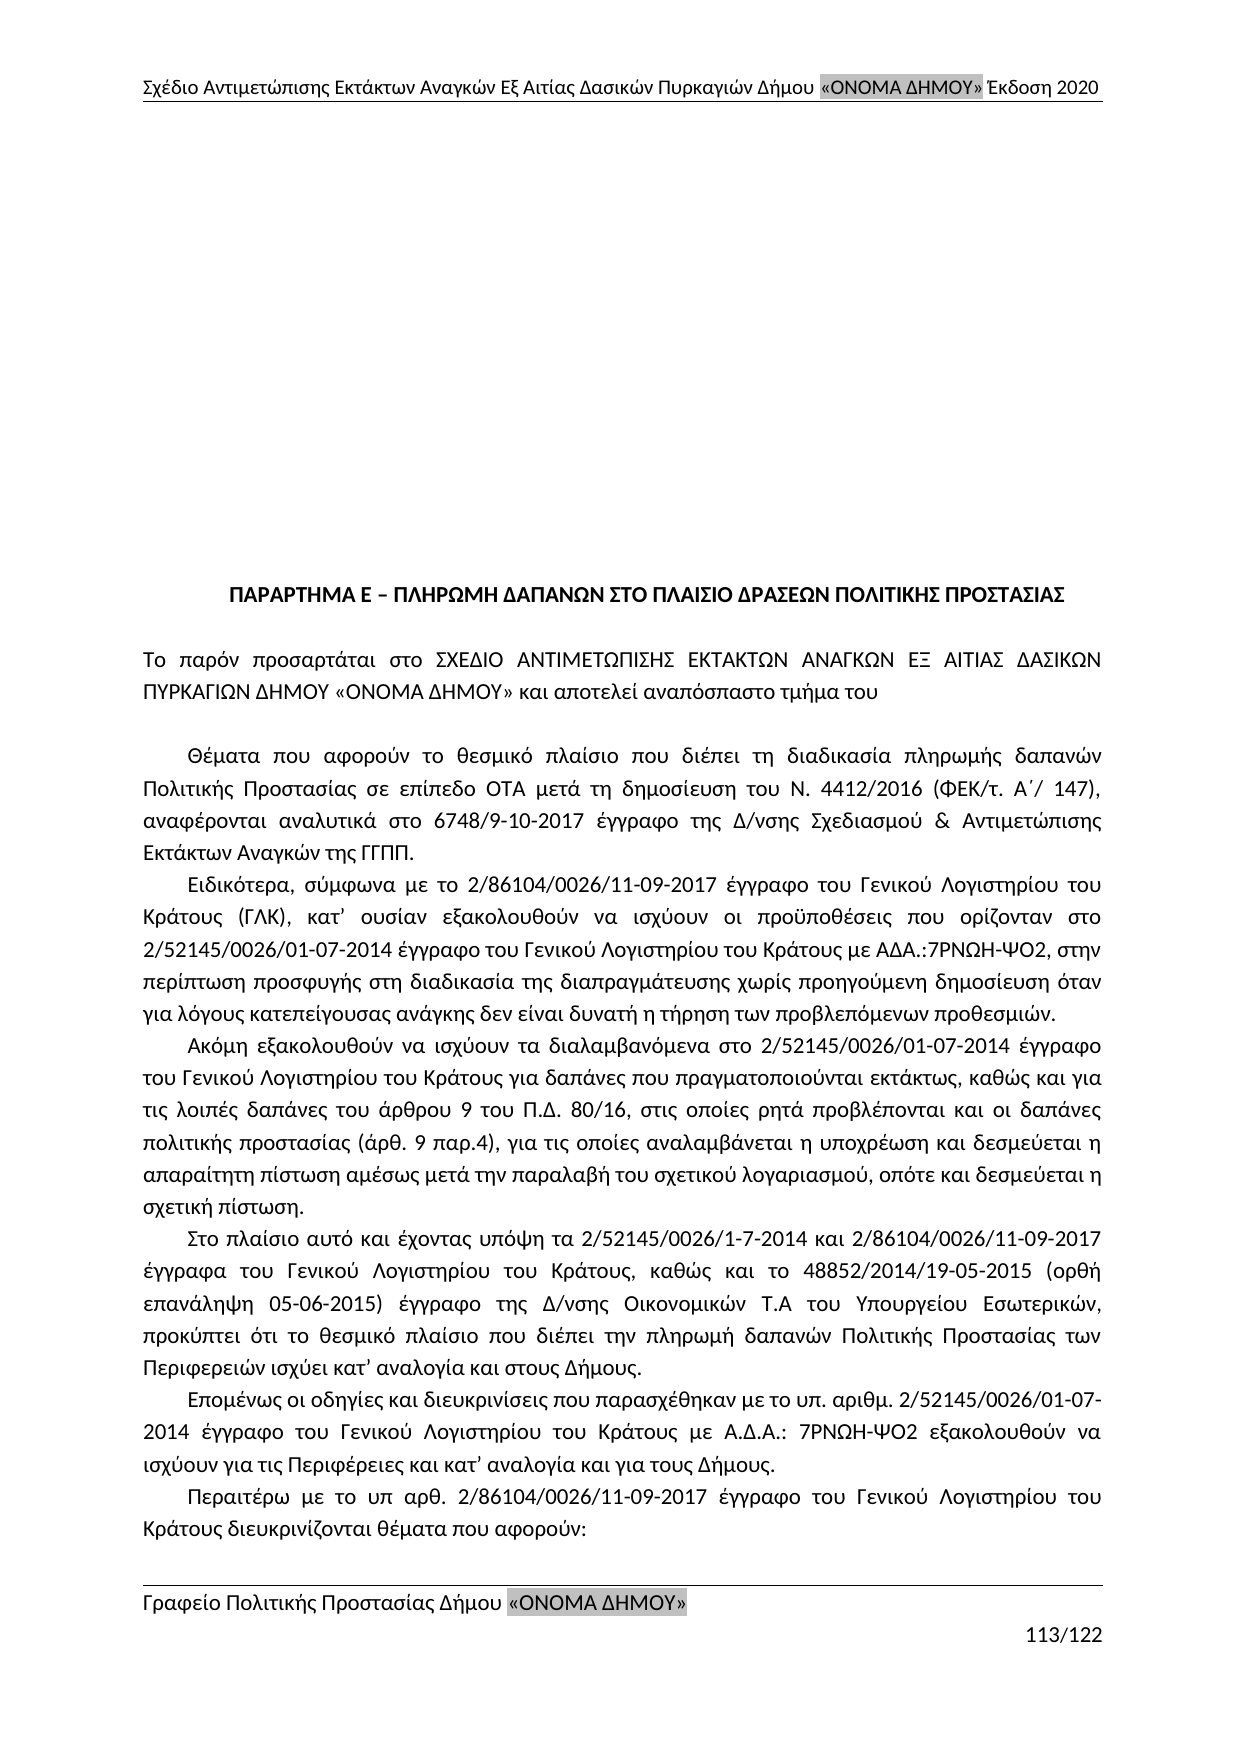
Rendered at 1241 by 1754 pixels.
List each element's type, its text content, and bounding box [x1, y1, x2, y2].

text Το παρόν προσαρτάται στο ΣΧΕΔΙΟ ΑΝΤΙΜΕΤΩΠΙΣΗΣ ΕΚΤΑΚΤΩΝ ΑΝΑΓΚΩΝ ΕΞ ΑΙΤΙΑΣ ΔΑΣΙΚΩΝ ΠΥΡΚΑΓΙΩΝ ΔΗΜΟΥ «ΟΝΟΜΑ ΔΗΜΟΥ» και αποτελεί αναπόσπαστο τμήμα του [143, 645, 1103, 705]
text Ακόμη εξακολουθούν να ισχύουν τα διαλαμβανόμενα στο 2/52145/0026/01-07-2014 έγγραφο του Γενικού Λογιστηρίου του Κράτους για δαπάνες που πραγματοποιούνται εκτάκτως, καθώς και για τις λοιπές δαπάνες του άρθρου 9 του Π.Δ. 80/16, στις οποίες ρητά προβλέπονται και οι δαπάνες πολιτικής προστασίας (άρθ. 9 παρ.4), για τις οποίες αναλαμβάνεται η υποχρέωση και δεσμεύεται η απαραίτητη πίστωση αμέσως μετά την παραλαβή του σχετικού λογαριασμού, οπότε και δεσμεύεται η σχετική πίστωση. [143, 1031, 1103, 1220]
text Θέματα που αφορούν το θεσμικό πλαίσιο που διέπει τη διαδικασία πληρωμής δαπανών Πολιτικής Προστασίας σε επίπεδο ΟΤΑ μετά τη δημοσίευση του Ν. 4412/2016 (ΦΕΚ/τ. Α΄/ 147), αναφέρονται αναλυτικά στο 6748/9-10-2017 έγγραφο της Δ/νσης Σχεδιασμού & Αντιμετώπισης Εκτάκτων Αναγκών της ΓΓΠΠ. [143, 742, 1103, 866]
text Επομένως οι οδηγίες και διευκρινίσεις που παρασχέθηκαν με το υπ. αριθμ. 2/52145/0026/01-07-2014 έγγραφο του Γενικού Λογιστηρίου του Κράτους με Α.Δ.Α.: 7ΡΝΩΗ-ΨΟ2 εξακολουθούν να ισχύουν για τις Περιφέρειες και κατ’ αναλογία και για τους Δήμους. [143, 1385, 1103, 1478]
text Περαιτέρω με το υπ αρθ. 2/86104/0026/11-09-2017 έγγραφο του Γενικού Λογιστηρίου του Κράτους διευκρινίζονται θέματα που αφορούν: [143, 1482, 1103, 1542]
subtitle ΠΑΡΑΡΤΗΜΑ Ε – ΠΛΗΡΩΜΗ ΔΑΠΑΝΩΝ ΣΤΟ ΠΛΑΙΣΙΟ ΔΡΑΣΕΩΝ ΠΟΛΙΤΙΚΗΣ ΠΡΟΣΤΑΣΙΑΣ [187, 581, 1107, 609]
text Στο πλαίσιο αυτό και έχοντας υπόψη τα 2/52145/0026/1-7-2014 και 2/86104/0026/11-09-2017 έγγραφα του Γενικού Λογιστηρίου του Κράτους, καθώς και το 48852/2014/19-05-2015 (ορθή επανάληψη 05-06-2015) έγγραφο της Δ/νσης Οικονομικών Τ.Α του Υπουργείου Εσωτερικών, προκύπτει ότι το θεσμικό πλαίσιο που διέπει την πληρωμή δαπανών Πολιτικής Προστασίας των Περιφερειών ισχύει κατ’ αναλογία και στους Δήμους. [143, 1224, 1103, 1381]
text Ειδικότερα, σύμφωνα με το 2/86104/0026/11-09-2017 έγγραφο του Γενικού Λογιστηρίου του Κράτους (ΓΛΚ), κατ’ ουσίαν εξακολουθούν να ισχύουν οι προϋποθέσεις που ορίζονταν στο 2/52145/0026/01-07-2014 έγγραφο του Γενικού Λογιστηρίου του Κράτους με ΑΔΑ.:7ΡΝΩΗ-ΨΟ2, στην περίπτωση προσφυγής στη διαδικασία της διαπραγμάτευσης χωρίς προηγούμενη δημοσίευση όταν για λόγους κατεπείγουσας ανάγκης δεν είναι δυνατή η τήρηση των προβλεπόμενων προθεσμιών. [143, 870, 1103, 1027]
